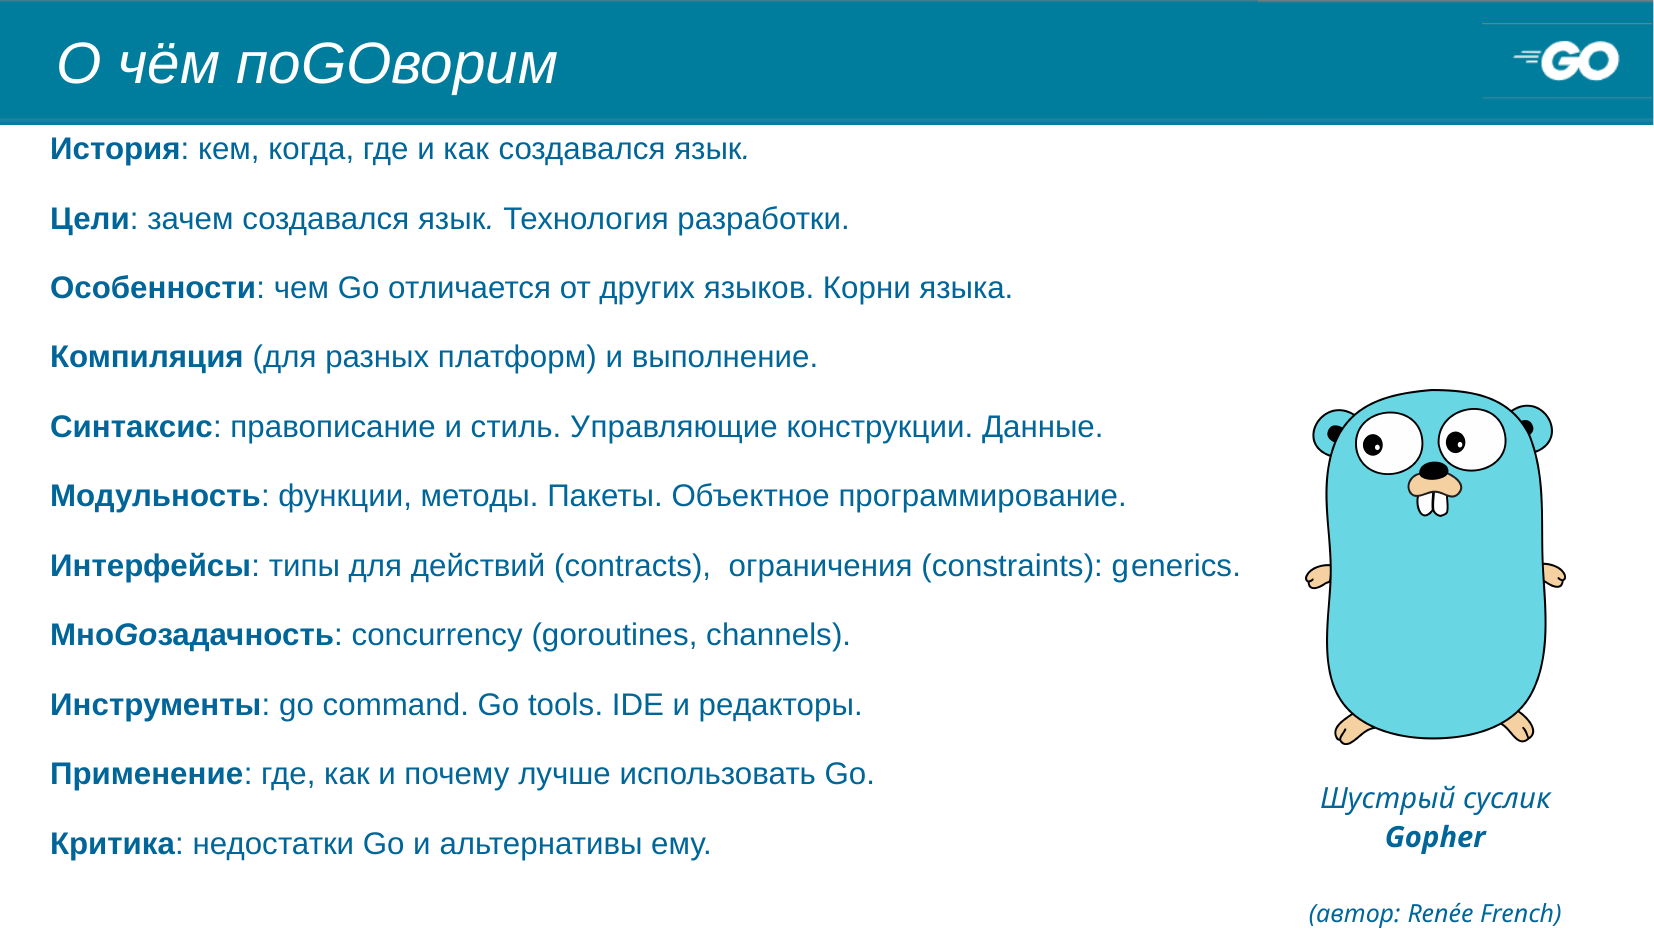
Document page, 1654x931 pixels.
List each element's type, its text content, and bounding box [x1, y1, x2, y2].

picture [1542, 41, 1619, 81]
text_box О чём поGOворим [41, 23, 1495, 104]
picture [1305, 389, 1566, 745]
text_box История: кем, когда, где и как создавался язык. Цели: зачем создавался язык. Технология разработки. Особенности: чем Go отличается от других языков. Корни языка. Компиляция (для разных платформ) и выполнение. Синтаксис: правописание и стиль. Управляющие конструкции. Данные. Модульность: функции, методы. Пакеты. Объектное программирование. Интерфейсы: типы для действий (contracts), ограничения (constraints): generics. МноGoзадачность: concurrency (goroutines, channels). Инструменты: go command. Go tools. IDE и редакторы. Применение: где, как и почему лучше использовать Go. Критика: недостатки Go и альтернативы ему. [35, 124, 1619, 903]
